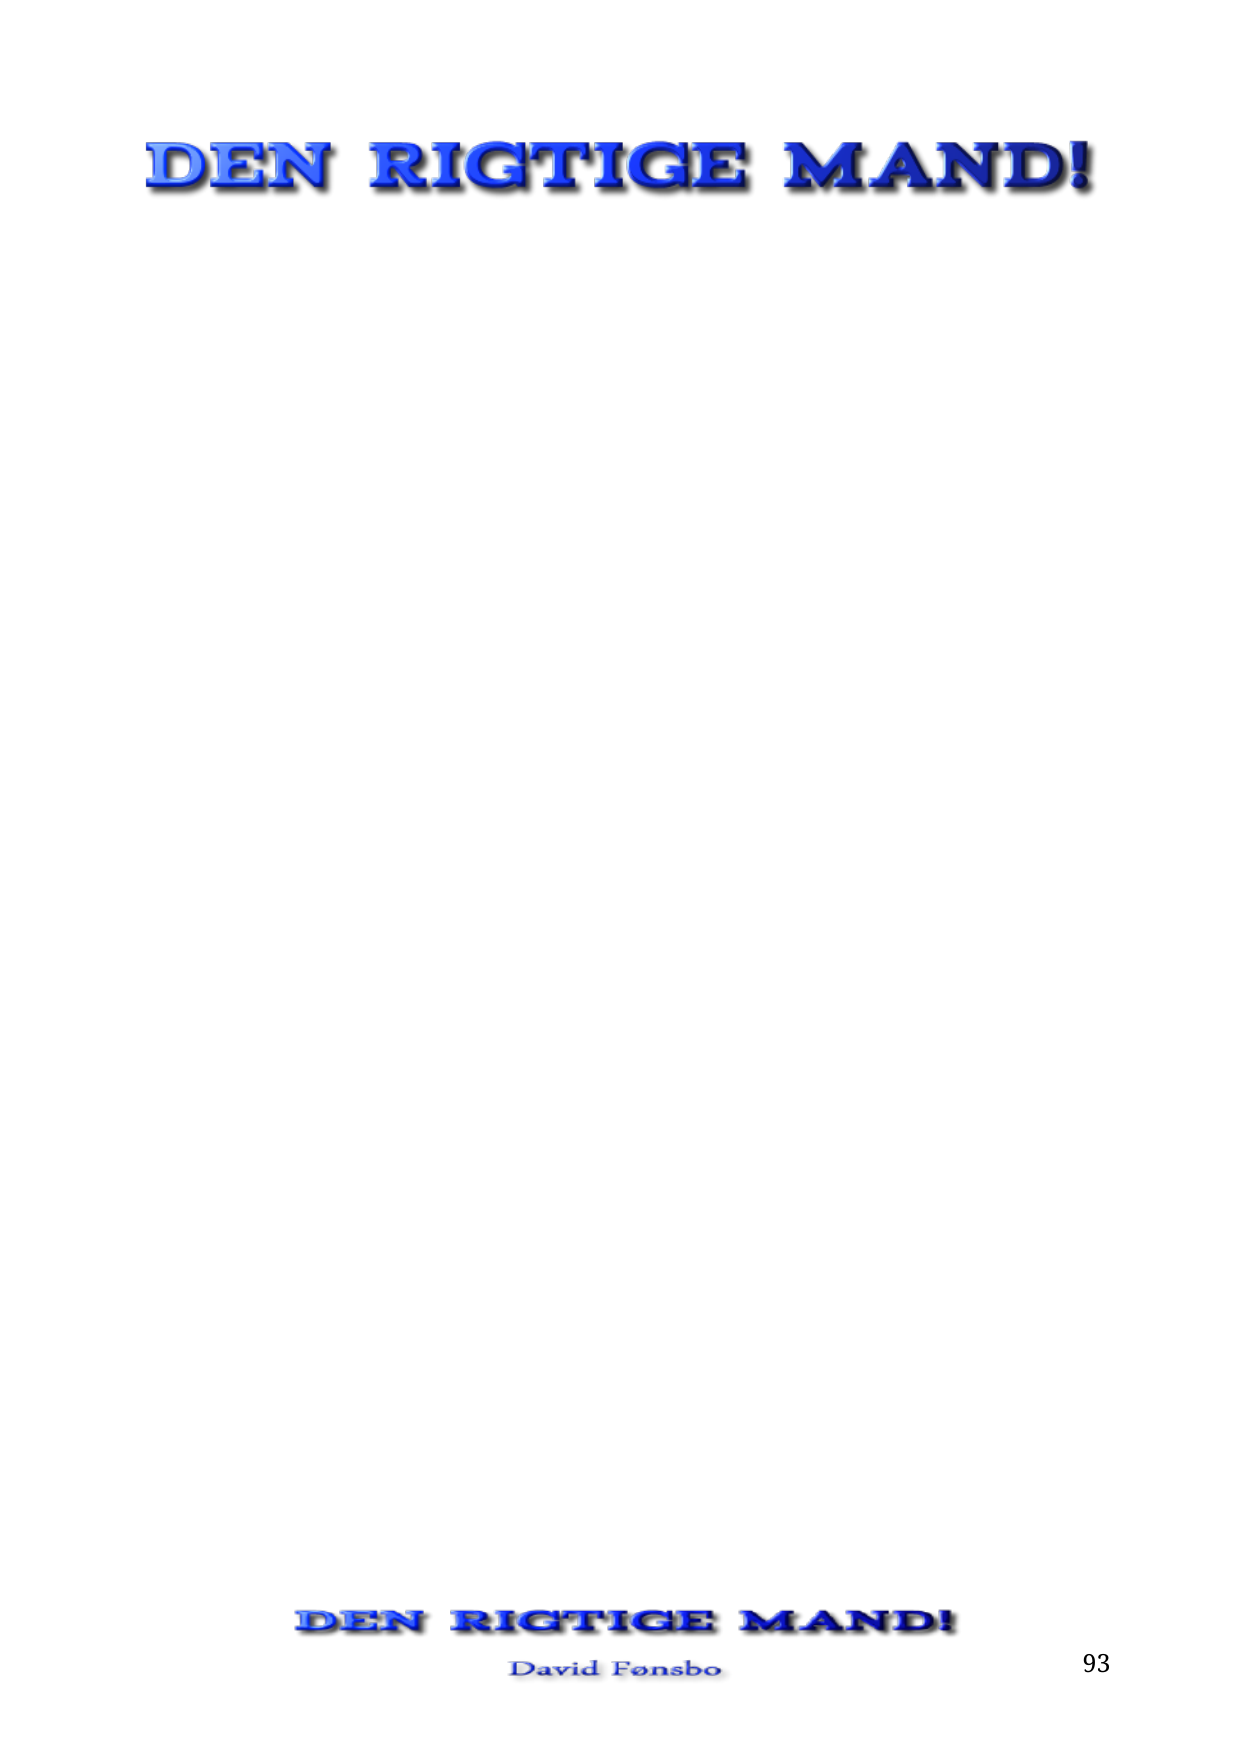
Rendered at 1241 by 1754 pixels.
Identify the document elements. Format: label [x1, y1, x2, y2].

picture [118, 59, 1111, 254]
picture [118, 1559, 1111, 1689]
